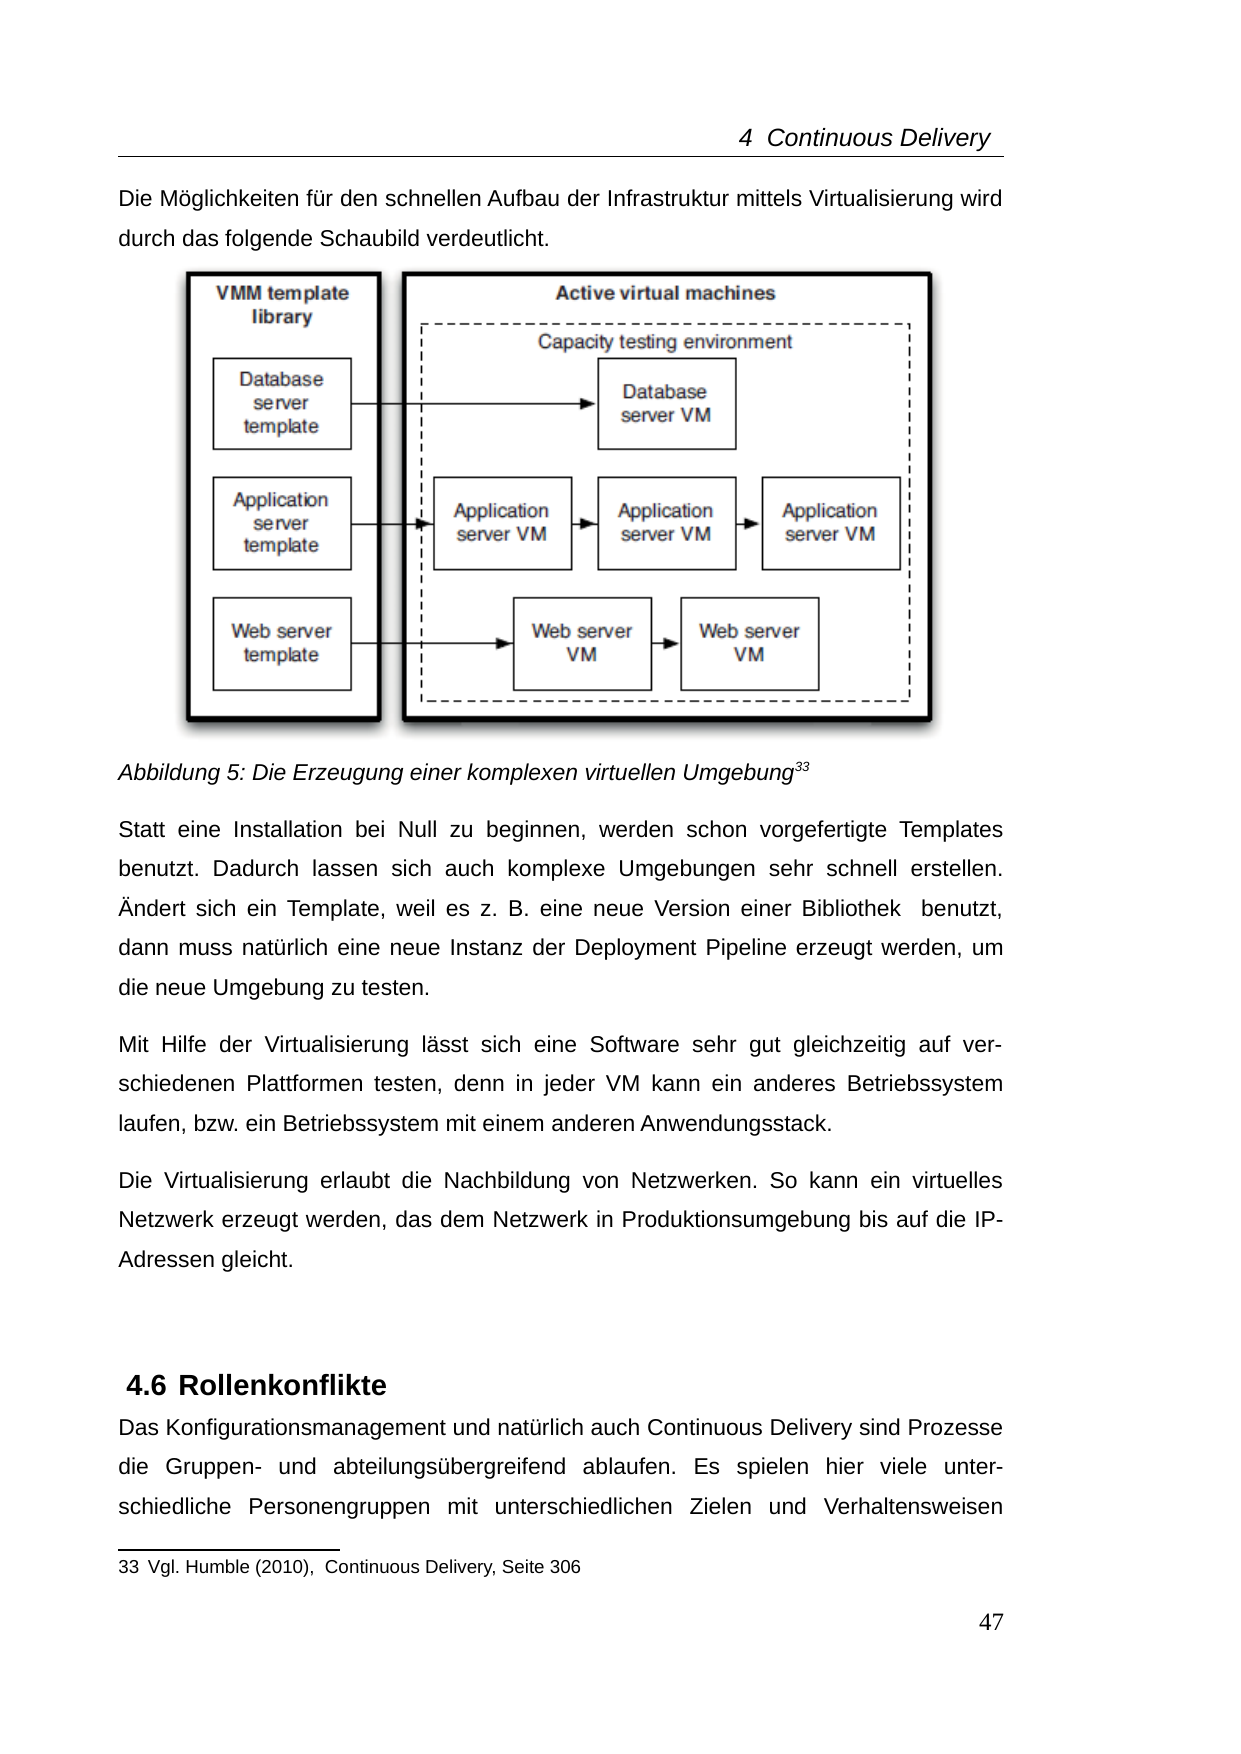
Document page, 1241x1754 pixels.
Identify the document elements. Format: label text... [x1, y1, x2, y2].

text Abbildung 5: Die Erzeugung einer komplexen virtuellen Umgebung [118, 746, 1004, 785]
text Mit Hilfe der Virtualisierung lässt sich eine Software sehr gut gleichzeitig auf ver-schiedenen Plattformen testen, denn in jeder VM kann ein anderes Betriebssystem laufen, bzw. ein Betriebssystem mit einem anderen Anwendungsstack. [118, 1031, 1004, 1136]
subtitle Rollenkonflikte [118, 1368, 1004, 1401]
text Das Konfigurationsmanagement und natürlich auch Continuous Delivery sind Prozesse die Gruppen- und abteilungsübergreifend ablaufen. Es spielen hier viele unter-schiedliche Personengruppen mit unterschiedlichen Zielen und Verhaltensweisen [118, 1414, 1004, 1519]
text Die Virtualisierung erlaubt die Nachbildung von Netzwerken. So kann ein virtuelles Netzwerk erzeugt werden, das dem Netzwerk in Produktionsumgebung bis auf die IP-Adressen gleicht. [118, 1167, 1004, 1272]
text Die Möglichkeiten für den schnellen Aufbau der Infrastruktur mittels Virtualisierung wird durch das folgende Schaubild verdeutlicht. [118, 185, 1004, 251]
text Vgl. Humble (2010), Continuous Delivery, Seite 306 [118, 1556, 1004, 1578]
text Statt eine Installation bei Null zu beginnen, werden schon vorgefertigte Templates benutzt. Dadurch lassen sich auch komplexe Umgebungen sehr schnell erstellen. Ändert sich ein Template, weil es z. B. eine neue Version einer Bibliothek benutzt, dann muss natürlich eine neue Instanz der Deployment Pipeline erzeugt werden, um die neue Umgebung zu testen. [118, 816, 1004, 1000]
picture [166, 264, 956, 746]
